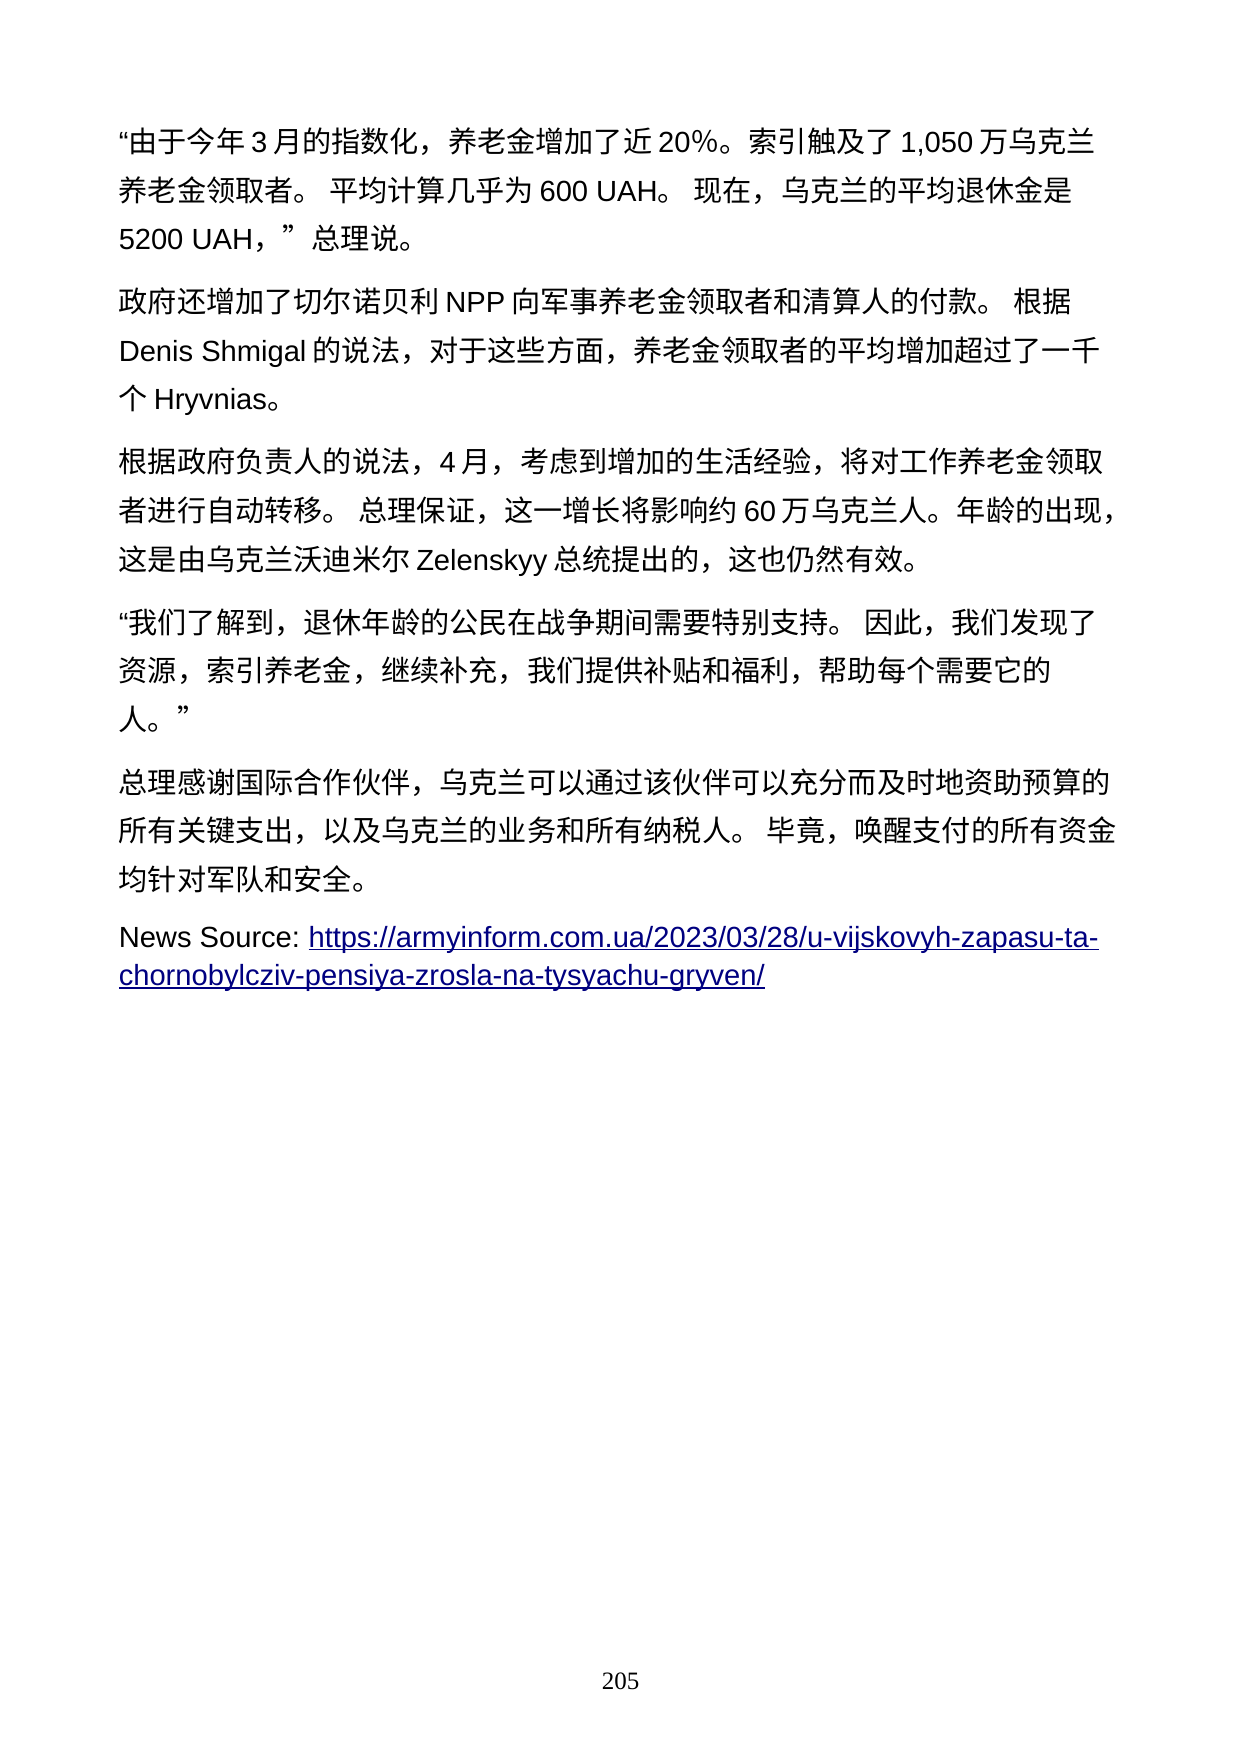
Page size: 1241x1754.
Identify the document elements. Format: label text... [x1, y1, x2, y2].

text 根据政府负责人的说法，4月，考虑到增加的生活经验，将对工作养老金领取者进行自动转移。 总理保证，这一增长将影响约60万乌克兰人。年龄的出现，这是由乌克兰沃迪米尔Zelenskyy总统提出的，这也仍然有效。 [118, 439, 1122, 578]
text 总理感谢国际合作伙伴，乌克兰可以通过该伙伴可以充分而及时地资助预算的所有关键支出，以及乌克兰的业务和所有纳税人。 毕竟，唤醒支付的所有资金均针对军队和安全。 [118, 759, 1122, 899]
text “由于今年3月的指数化，养老金增加了近20％。索引触及了1,050万乌克兰养老金领取者。 平均计算几乎为600 UAH。 现在，乌克兰的平均退休金是5200 UAH，”总理说。 [118, 118, 1122, 258]
text 政府还增加了切尔诺贝利NPP向军事养老金领取者和清算人的付款。 根据Denis Shmigal的说法，对于这些方面，养老金领取者的平均增加超过了一千个Hryvnias。 [118, 279, 1122, 418]
text “我们了解到，退休年龄的公民在战争期间需要特别支持。 因此，我们发现了资源，索引养老金，继续补充，我们提供补贴和福利，帮助每个需要它的人。” [118, 599, 1122, 738]
text News Source: https://armyinform.com.ua/2023/03/28/u-vijskovyh-zapasu-ta-chornobylcziv-pensiya-zrosla-na-tysyachu-gryven/ [118, 919, 1122, 992]
